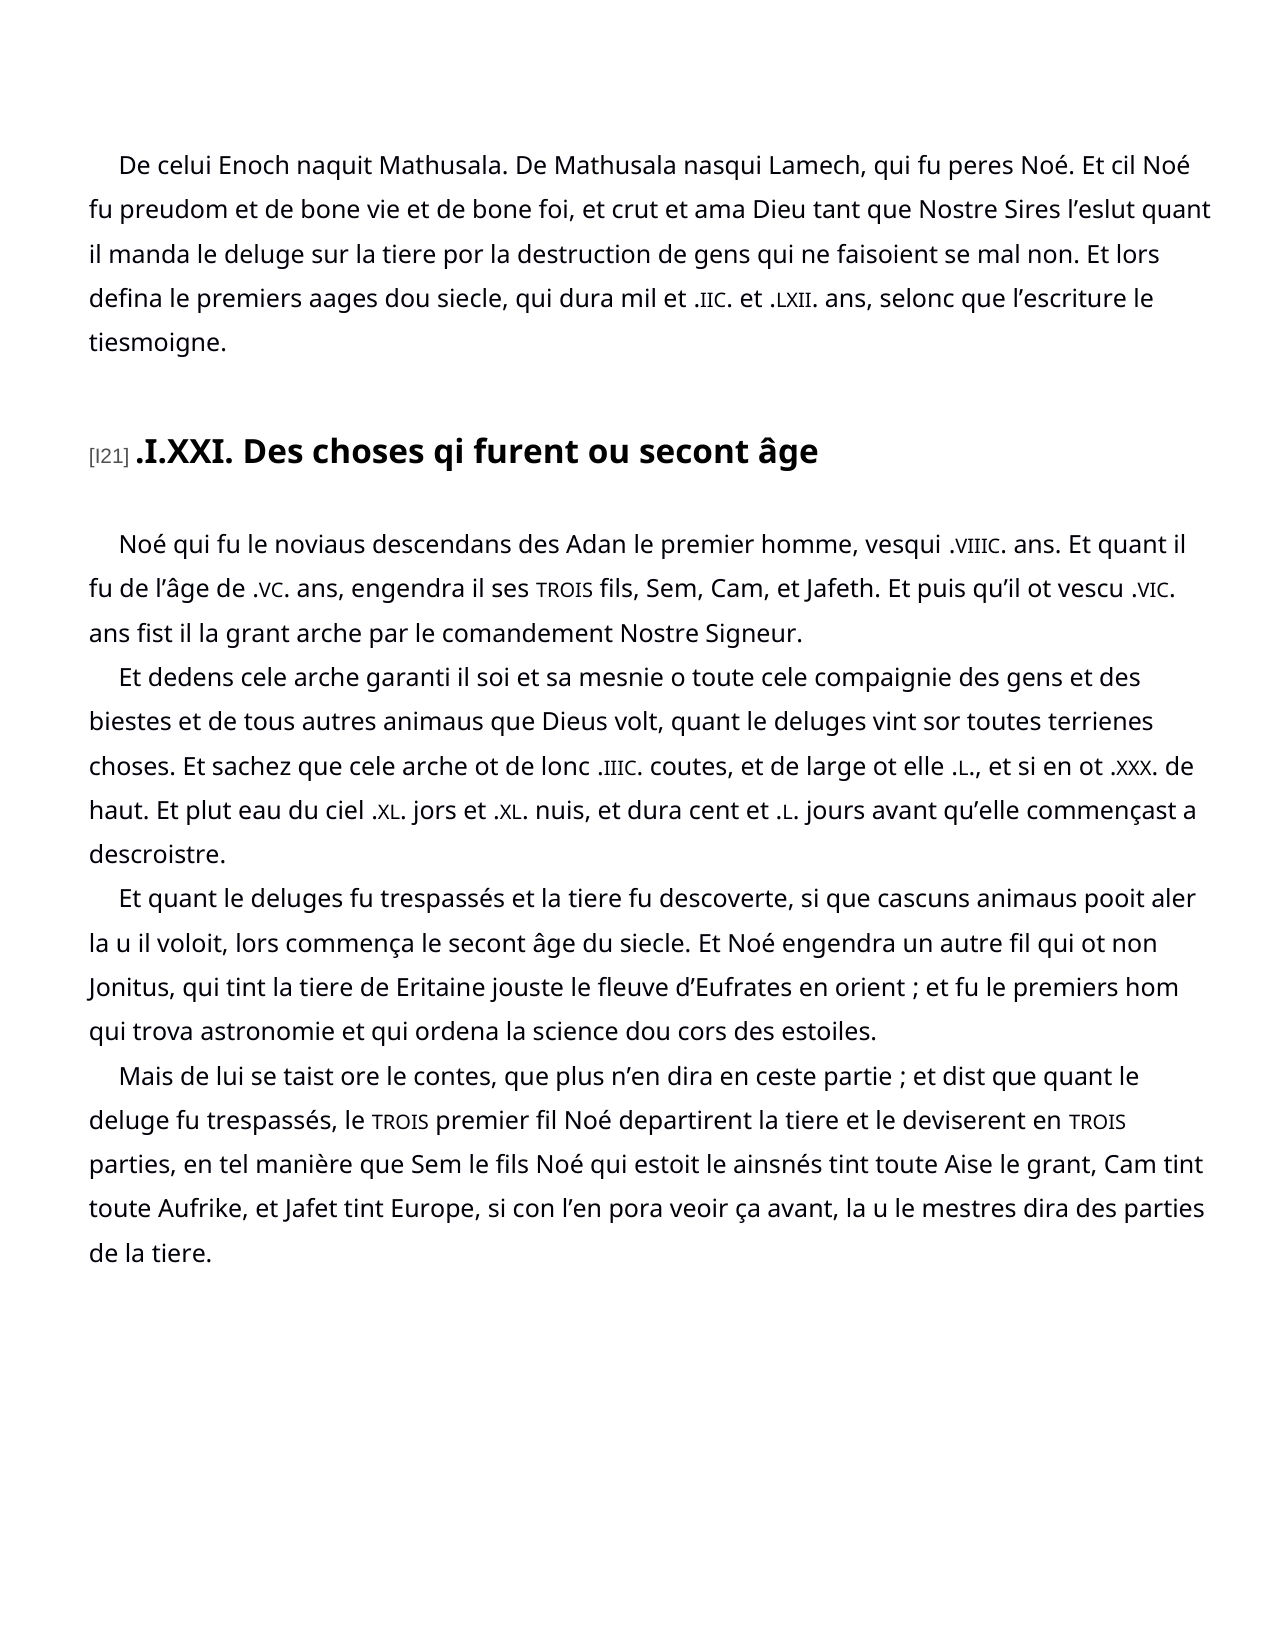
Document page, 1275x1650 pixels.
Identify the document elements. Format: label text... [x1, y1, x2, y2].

subtitle [I21] .I.XXI. Des choses qi furent ou secont âge [89, 428, 1216, 473]
text Et dedens cele arche garanti il soi et sa mesnie o toute cele compaignie des gens et des biestes et de tous autres animaus que Dieus volt, quant le deluges vint sor toutes terrienes choses. Et sachez que cele arche ot de lonc .iiic. coutes, et de large ot elle .l., et si en ot .xxx. de haut. Et plut eau du ciel .xl. jors et .xl. nuis, et dura cent et .l. jours avant qu’elle commençast a descroistre. [89, 660, 1216, 871]
text Mais de lui se taist ore le contes, que plus n’en dira en ceste partie ; et dist que quant le deluge fu trespassés, le trois premier fil Noé departirent la tiere et le deviserent en trois parties, en tel manière que Sem le fils Noé qui estoit le ainsnés tint toute Aise le grant, Cam tint toute Aufrike, et Jafet tint Europe, si con l’en pora veoir ça avant, la u le mestres dira des parties de la tiere. [89, 1058, 1216, 1269]
text De celui Enoch naquit Mathusala. De Mathusala nasqui Lamech, qui fu peres Noé. Et cil Noé fu preudom et de bone vie et de bone foi, et crut et ama Dieu tant que Nostre Sires l’eslut quant il manda le deluge sur la tiere por la destruction de gens qui ne faisoient se mal non. Et lors defina le premiers aages dou siecle, qui dura mil et .iic. et .lxii. ans, selonc que l’escriture le tiesmoigne. [89, 148, 1216, 359]
text Noé qui fu le noviaus descendans des Adan le premier homme, vesqui .viiic. ans. Et quant il fu de l’âge de .vc. ans, engendra il ses trois fils, Sem, Cam, et Jafeth. Et puis qu’il ot vescu .vic. ans fist il la grant arche par le comandement Nostre Signeur. [89, 527, 1216, 649]
text Et quant le deluges fu trespassés et la tiere fu descoverte, si que cascuns animaus pooit aler la u il voloit, lors commença le secont âge du siecle. Et Noé engendra un autre fil qui ot non Jonitus, qui tint la tiere de Eritaine jouste le fleuve d’Eufrates en orient ; et fu le premiers hom qui trova astronomie et qui ordena la science dou cors des estoiles. [89, 881, 1216, 1048]
